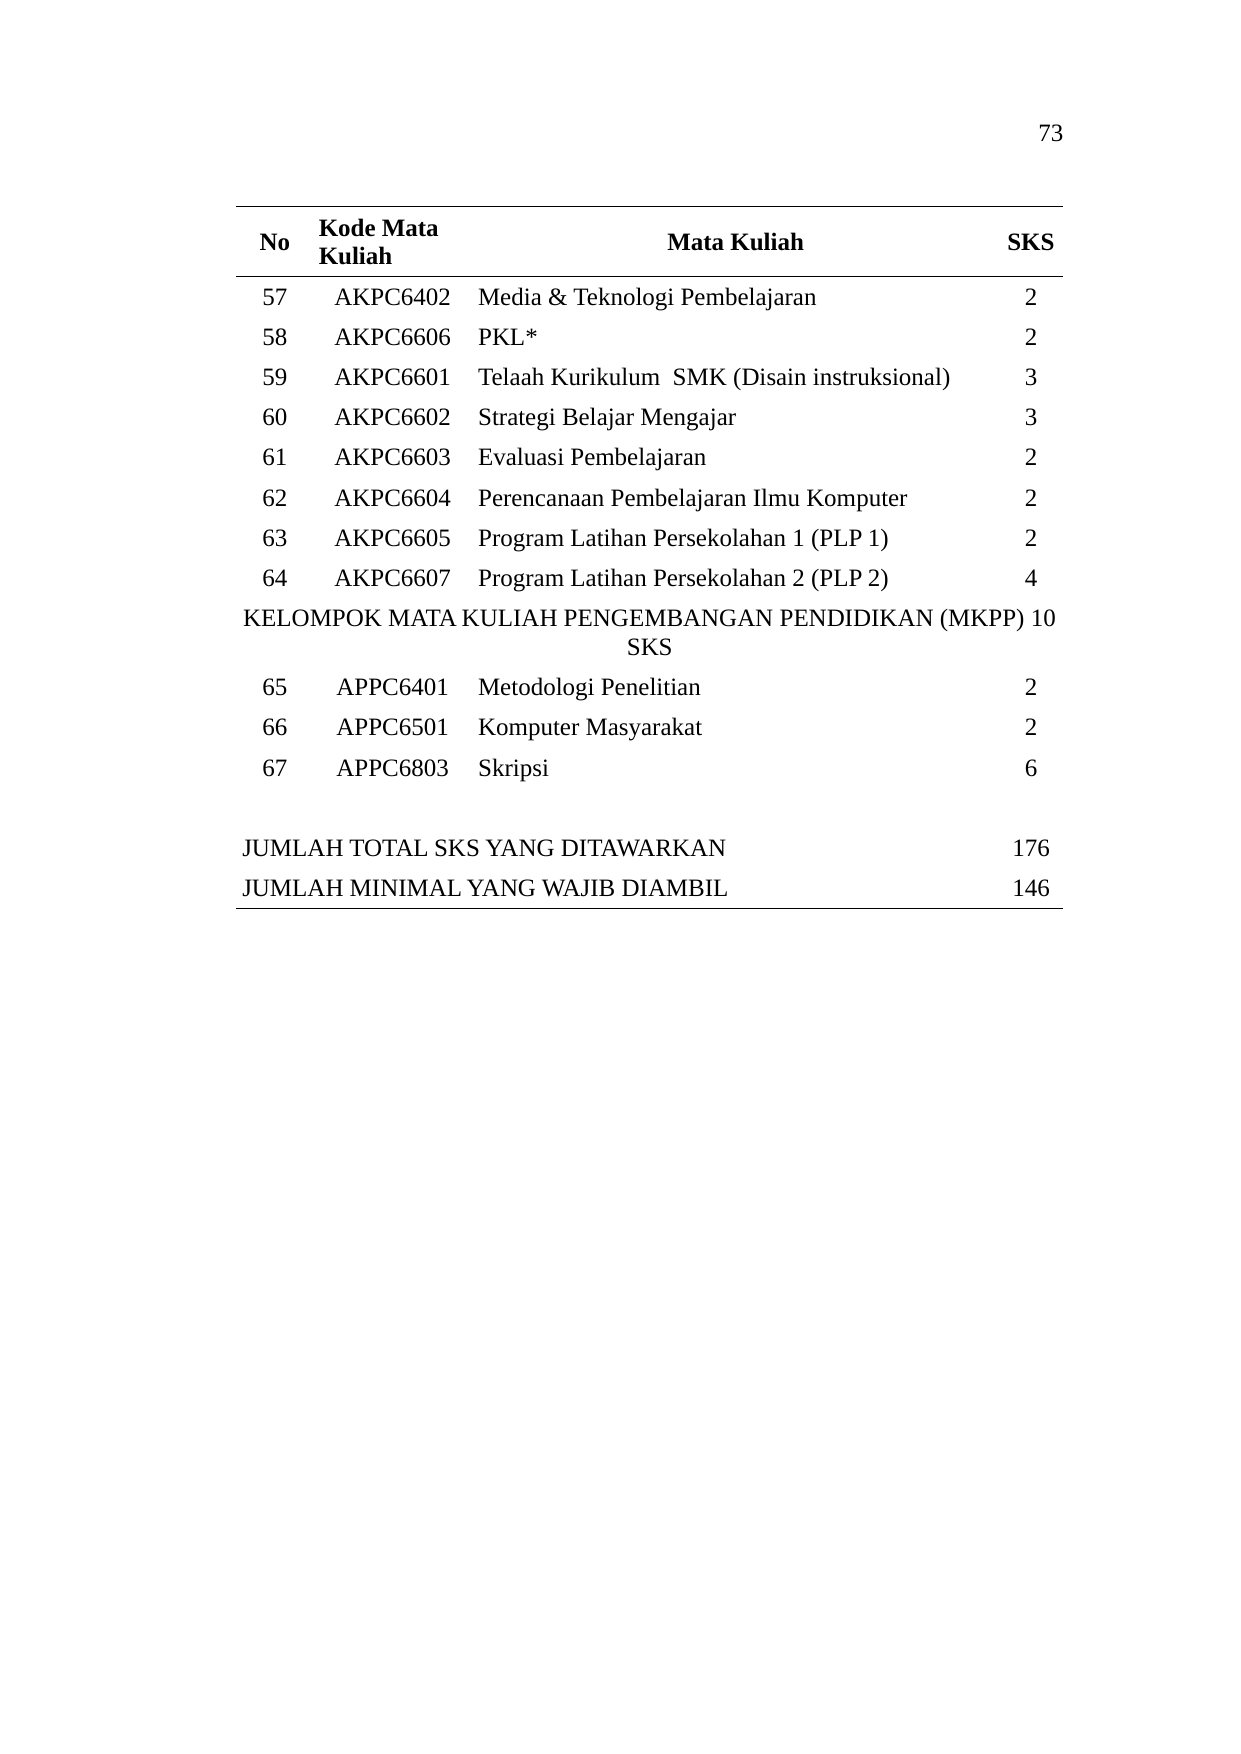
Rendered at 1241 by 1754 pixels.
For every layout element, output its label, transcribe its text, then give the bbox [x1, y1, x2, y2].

table_cell 67 [236, 747, 313, 787]
table_cell 57 [236, 277, 313, 316]
table_cell APPC6401 [313, 667, 472, 707]
table_cell 61 [236, 437, 313, 477]
table_cell 2 [999, 437, 1063, 477]
table_cell 62 [236, 477, 313, 517]
table_cell 2 [999, 707, 1063, 747]
table_cell PKL* [472, 316, 999, 356]
table_cell Program Latihan Persekolahan 2 (PLP 2) [472, 558, 999, 598]
table_cell AKPC6604 [313, 477, 472, 517]
table_cell Program Latihan Persekolahan 1 (PLP 1) [472, 517, 999, 557]
table_cell Strategi Belajar Mengajar [472, 397, 999, 437]
table_cell Telaah Kurikulum SMK (Disain instruksional) [472, 356, 999, 397]
table_header Mata Kuliah [472, 207, 999, 276]
table_cell 4 [999, 558, 1063, 598]
table_cell Evaluasi Pembelajaran [472, 437, 999, 477]
table_cell JUMLAH TOTAL SKS YANG DITAWARKAN [236, 828, 999, 868]
table_cell 176 [999, 828, 1063, 868]
table_header No [236, 207, 313, 276]
table_cell 2 [999, 277, 1063, 316]
table_cell AKPC6603 [313, 437, 472, 477]
table_cell 64 [236, 558, 313, 598]
table_cell AKPC6607 [313, 558, 472, 598]
table_cell Perencanaan Pembelajaran Ilmu Komputer [472, 477, 999, 517]
table_cell 2 [999, 517, 1063, 557]
table_cell 59 [236, 356, 313, 397]
table_cell AKPC6601 [313, 356, 472, 397]
table_cell KELOMPOK MATA KULIAH PENGEMBANGAN PENDIDIKAN (MKPP) 10 SKS [236, 598, 1063, 667]
table_cell Skripsi [472, 747, 999, 787]
table_cell 3 [999, 397, 1063, 437]
table_cell 3 [999, 356, 1063, 397]
table_cell [236, 787, 1063, 827]
table_cell 146 [999, 868, 1063, 908]
table_cell AKPC6605 [313, 517, 472, 557]
table_cell JUMLAH MINIMAL YANG WAJIB DIAMBIL [236, 868, 999, 908]
table_cell AKPC6606 [313, 316, 472, 356]
table_cell 6 [999, 747, 1063, 787]
table_header SKS [999, 207, 1063, 276]
table_header Kode Mata Kuliah [313, 207, 472, 276]
table_cell Komputer Masyarakat [472, 707, 999, 747]
table_cell APPC6803 [313, 747, 472, 787]
table_cell 2 [999, 316, 1063, 356]
table_cell 63 [236, 517, 313, 557]
table_cell 2 [999, 667, 1063, 707]
table_cell Metodologi Penelitian [472, 667, 999, 707]
table_cell AKPC6602 [313, 397, 472, 437]
table_cell APPC6501 [313, 707, 472, 747]
table_cell 58 [236, 316, 313, 356]
table_cell 60 [236, 397, 313, 437]
table_cell Media & Teknologi Pembelajaran [472, 277, 999, 316]
table_cell AKPC6402 [313, 277, 472, 316]
table_cell 2 [999, 477, 1063, 517]
table_cell 65 [236, 667, 313, 707]
table_cell 66 [236, 707, 313, 747]
